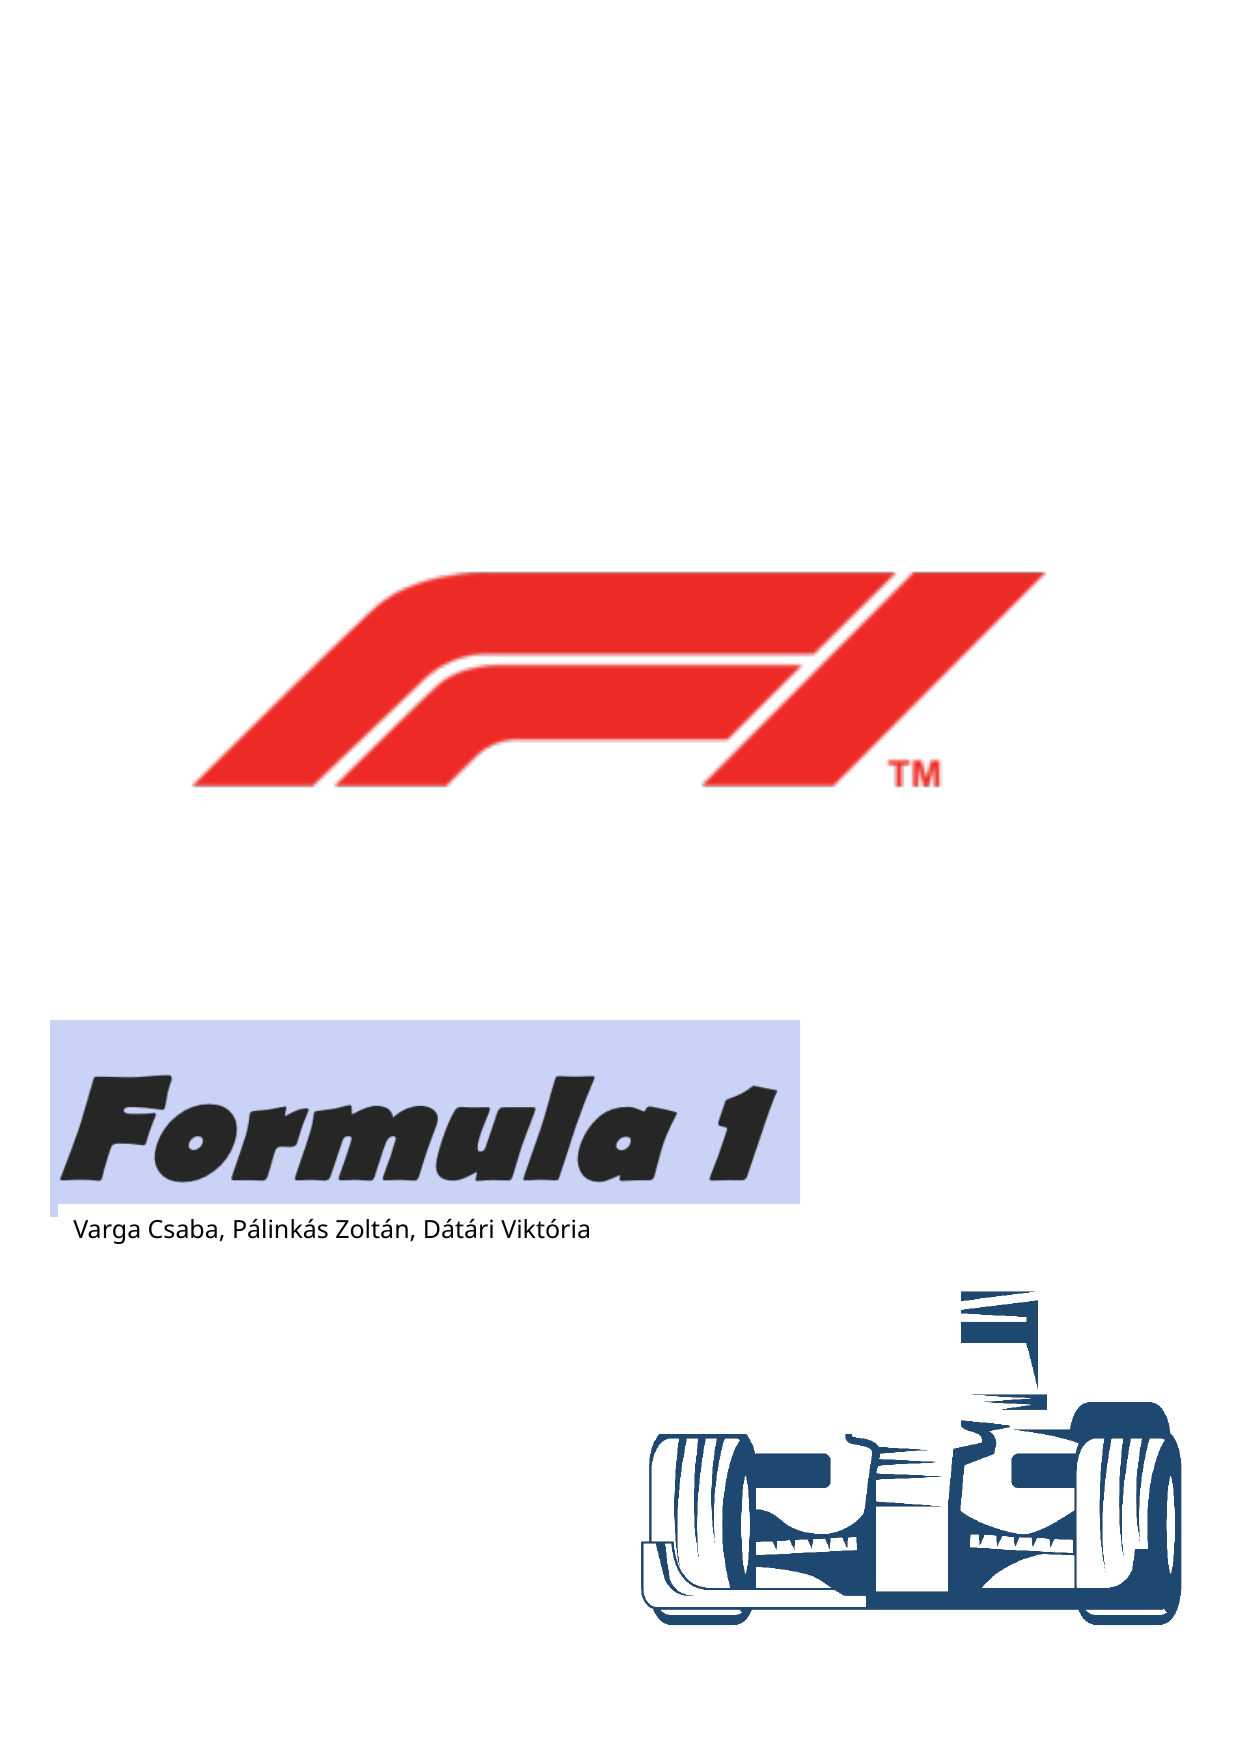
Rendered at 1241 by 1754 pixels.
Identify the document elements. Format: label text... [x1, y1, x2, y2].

text Varga Csaba, Pálinkás Zoltán, Dátári Viktória [73, 1212, 946, 1246]
